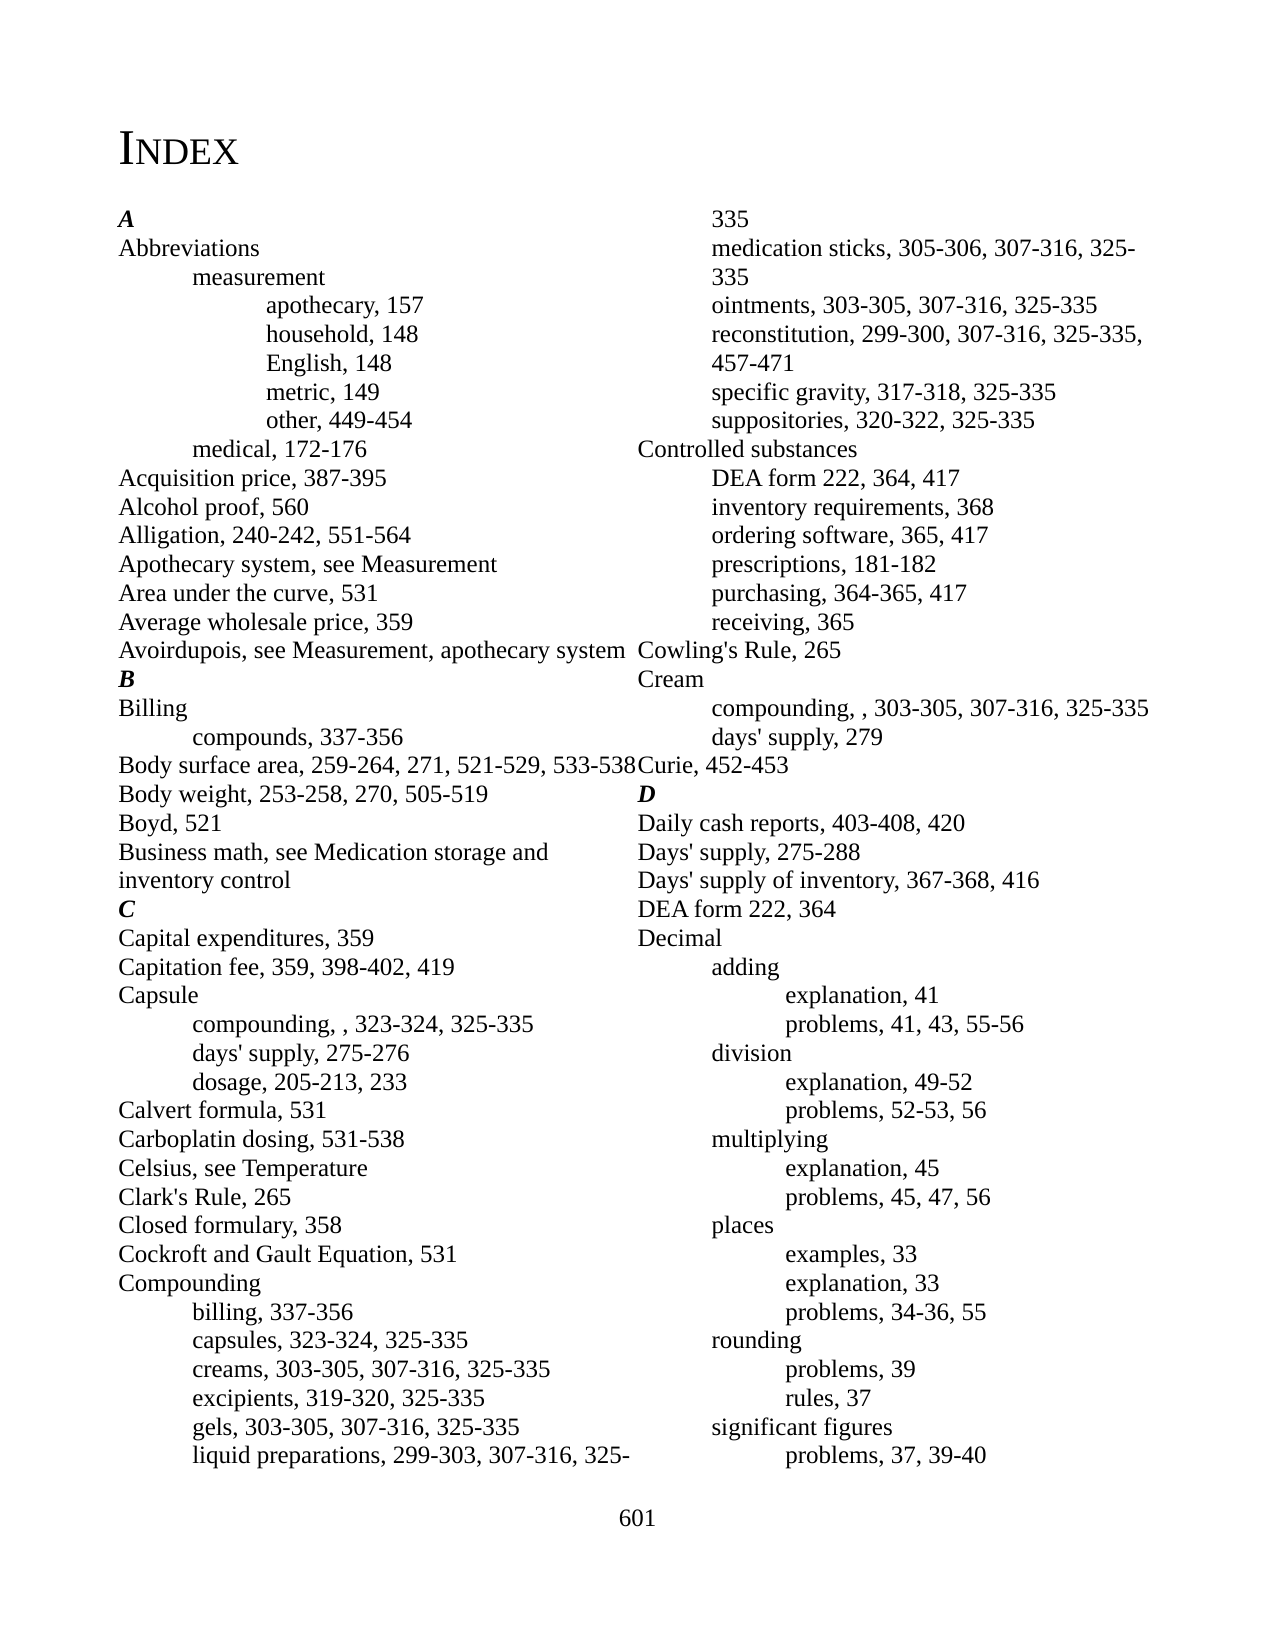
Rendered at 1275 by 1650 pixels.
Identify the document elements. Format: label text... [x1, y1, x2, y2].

text billing, 337-356 [192, 1297, 637, 1326]
text Area under the curve, 531 [118, 578, 637, 607]
text Cockroft and Gault Equation, 531 [118, 1239, 637, 1268]
text compounds, 337-356 [192, 722, 637, 751]
text C [118, 894, 637, 923]
text explanation, 49-52 [785, 1067, 1157, 1096]
text Days' supply, 275-288 [637, 837, 1157, 866]
text inventory requirements, 368 [711, 492, 1157, 521]
text Abbreviations [118, 233, 637, 262]
text Decimal [637, 923, 1157, 952]
text rules, 37 [785, 1383, 1157, 1412]
text metric, 149 [266, 377, 637, 406]
text Cream [637, 664, 1157, 693]
text Alligation, 240-242, 551-564 [118, 521, 637, 549]
text Carboplatin dosing, 531-538 [118, 1124, 637, 1153]
text liquid preparations, 299-303, 307-316, 325- [192, 1441, 637, 1469]
text reconstitution, 299-300, 307-316, 325-335, 457-471 [711, 319, 1157, 377]
text Average wholesale price, 359 [118, 607, 637, 636]
text problems, 37, 39-40 [785, 1441, 1157, 1469]
text receiving, 365 [711, 607, 1157, 636]
text D [637, 779, 1157, 808]
text Body surface area, 259-264, 271, 521-529, 533-538 [118, 751, 637, 779]
text Body weight, 253-258, 270, 505-519 [118, 779, 637, 808]
text Daily cash reports, 403-408, 420 [637, 808, 1157, 837]
text Compounding [118, 1268, 637, 1297]
text Alcohol proof, 560 [118, 492, 637, 521]
text rounding [711, 1326, 1157, 1354]
text problems, 41, 43, 55-56 [785, 1009, 1157, 1038]
text days' supply, 275-276 [192, 1038, 637, 1067]
text Celsius, see Temperature [118, 1153, 637, 1182]
text Capitation fee, 359, 398-402, 419 [118, 952, 637, 981]
text Billing [118, 693, 637, 722]
text suppositories, 320-322, 325-335 [711, 406, 1157, 434]
text compounding, , 303-305, 307-316, 325-335 [711, 693, 1157, 722]
text medical, 172-176 [192, 434, 637, 463]
text dosage, 205-213, 233 [192, 1067, 637, 1096]
text Acquisition price, 387-395 [118, 463, 637, 492]
text purchasing, 364-365, 417 [711, 578, 1157, 607]
text Days' supply of inventory, 367-368, 416 [637, 866, 1157, 894]
text problems, 34-36, 55 [785, 1297, 1157, 1326]
text DEA form 222, 364, 417 [711, 463, 1157, 492]
text problems, 45, 47, 56 [785, 1182, 1157, 1211]
text compounding, , 323-324, 325-335 [192, 1009, 637, 1038]
text measurement [192, 262, 637, 291]
text INDEX [118, 118, 1157, 176]
text excipients, 319-320, 325-335 [192, 1383, 637, 1412]
text Apothecary system, see Measurement [118, 549, 637, 578]
text household, 148 [266, 319, 637, 348]
text gels, 303-305, 307-316, 325-335 [192, 1412, 637, 1441]
text English, 148 [266, 348, 637, 377]
text other, 449-454 [266, 406, 637, 434]
text problems, 39 [785, 1354, 1157, 1383]
text Curie, 452-453 [637, 751, 1157, 779]
text Avoirdupois, see Measurement, apothecary system [118, 636, 637, 664]
text creams, 303-305, 307-316, 325-335 [192, 1354, 637, 1383]
text medication sticks, 305-306, 307-316, 325-335 [711, 233, 1157, 291]
text explanation, 33 [785, 1268, 1157, 1297]
text Capital expenditures, 359 [118, 923, 637, 952]
text significant figures [711, 1412, 1157, 1441]
text explanation, 41 [785, 981, 1157, 1009]
text B [118, 664, 637, 693]
text capsules, 323-324, 325-335 [192, 1326, 637, 1354]
text DEA form 222, 364 [637, 894, 1157, 923]
text A [118, 204, 637, 233]
text problems, 52-53, 56 [785, 1096, 1157, 1124]
text Boyd, 521 [118, 808, 637, 837]
text Business math, see Medication storage and inventory control [118, 837, 637, 894]
text Controlled substances [637, 434, 1157, 463]
text 335 [711, 204, 1157, 233]
text Closed formulary, 358 [118, 1211, 637, 1239]
text days' supply, 279 [711, 722, 1157, 751]
text ointments, 303-305, 307-316, 325-335 [711, 291, 1157, 319]
text Cowling's Rule, 265 [637, 636, 1157, 664]
text apothecary, 157 [266, 291, 637, 319]
text Calvert formula, 531 [118, 1096, 637, 1124]
text Capsule [118, 981, 637, 1009]
text prescriptions, 181-182 [711, 549, 1157, 578]
text multiplying [711, 1124, 1157, 1153]
text ordering software, 365, 417 [711, 521, 1157, 549]
text explanation, 45 [785, 1153, 1157, 1182]
text division [711, 1038, 1157, 1067]
text places [711, 1211, 1157, 1239]
text Clark's Rule, 265 [118, 1182, 637, 1211]
text adding [711, 952, 1157, 981]
text examples, 33 [785, 1239, 1157, 1268]
text specific gravity, 317-318, 325-335 [711, 377, 1157, 406]
